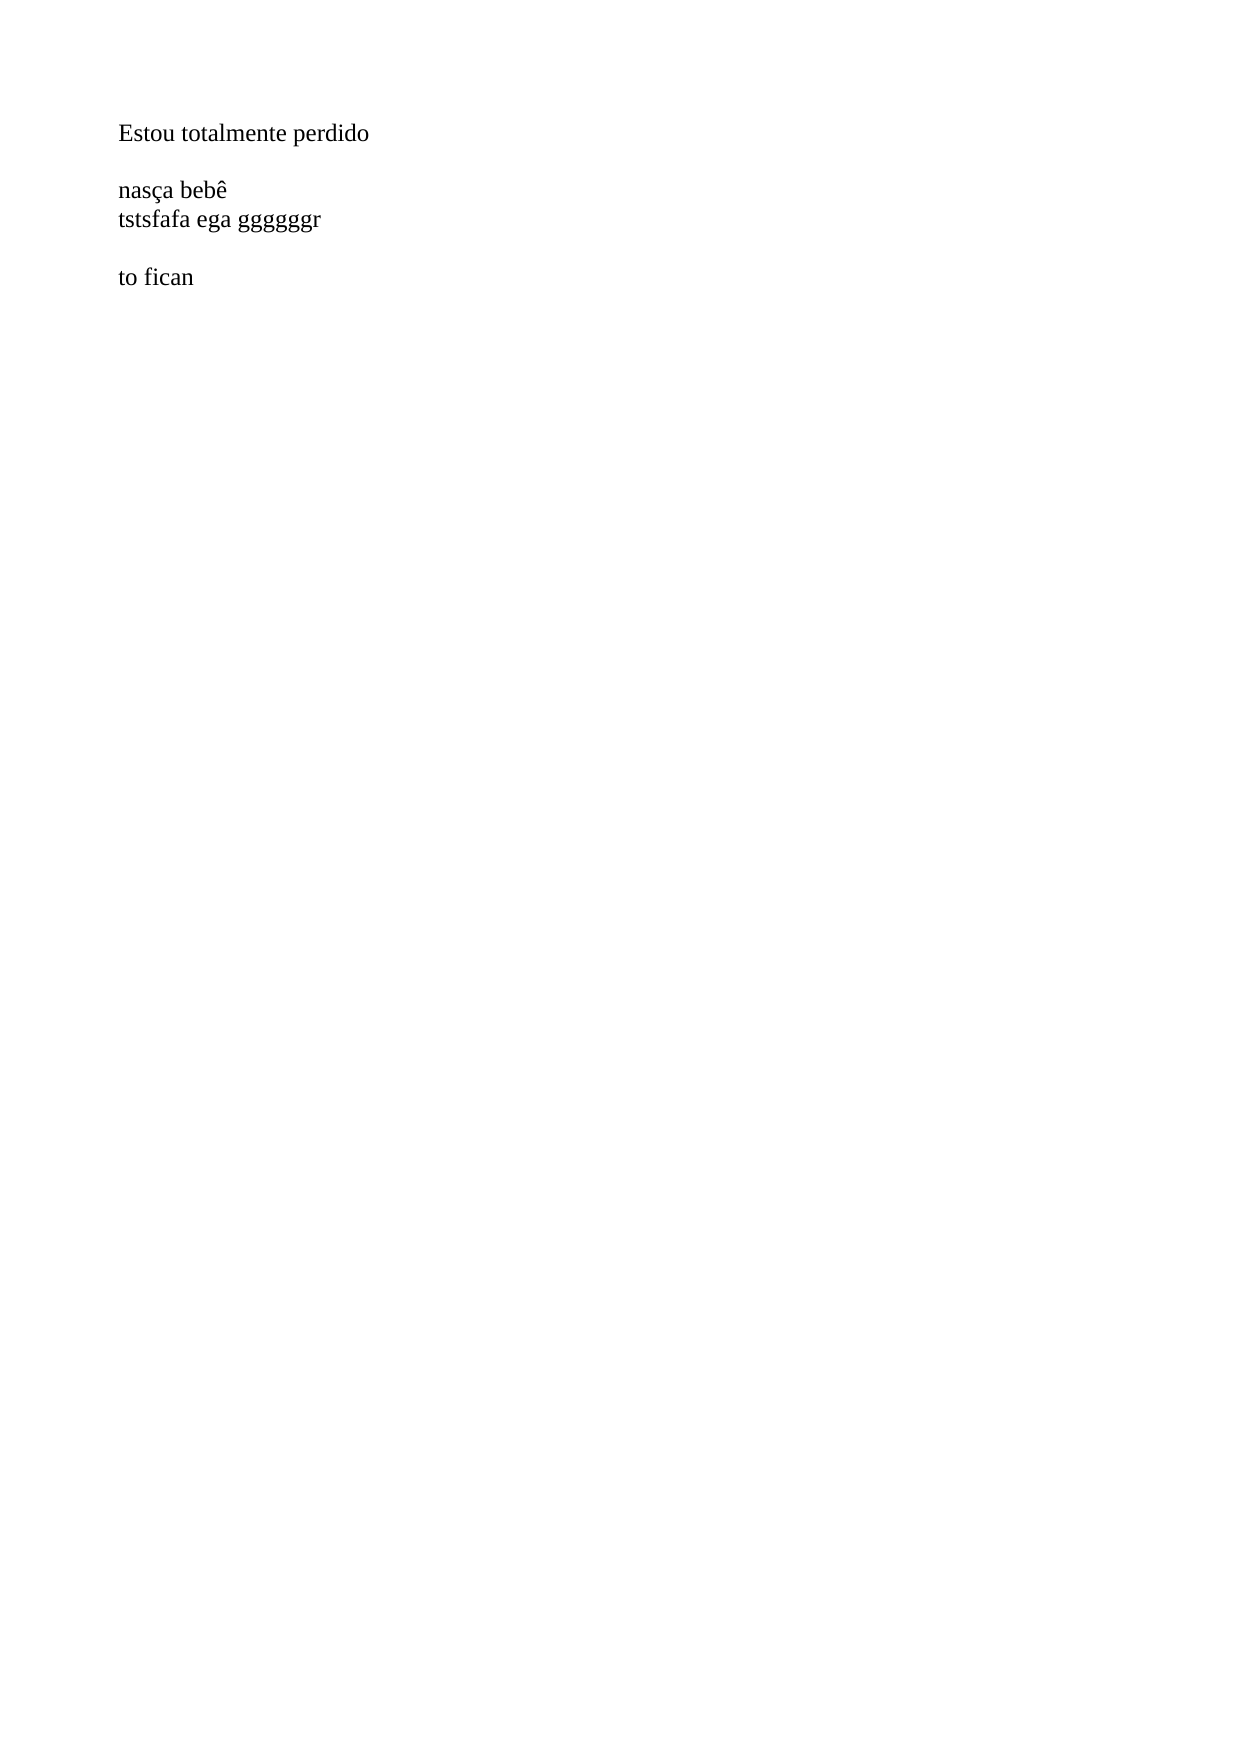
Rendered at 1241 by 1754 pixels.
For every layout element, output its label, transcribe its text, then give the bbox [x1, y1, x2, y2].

text nasça bebê [118, 176, 1122, 204]
text to fican [118, 262, 1122, 291]
text Estou totalmente perdido [118, 118, 1122, 147]
text tstsfafa ega ggggggr [118, 204, 1122, 233]
